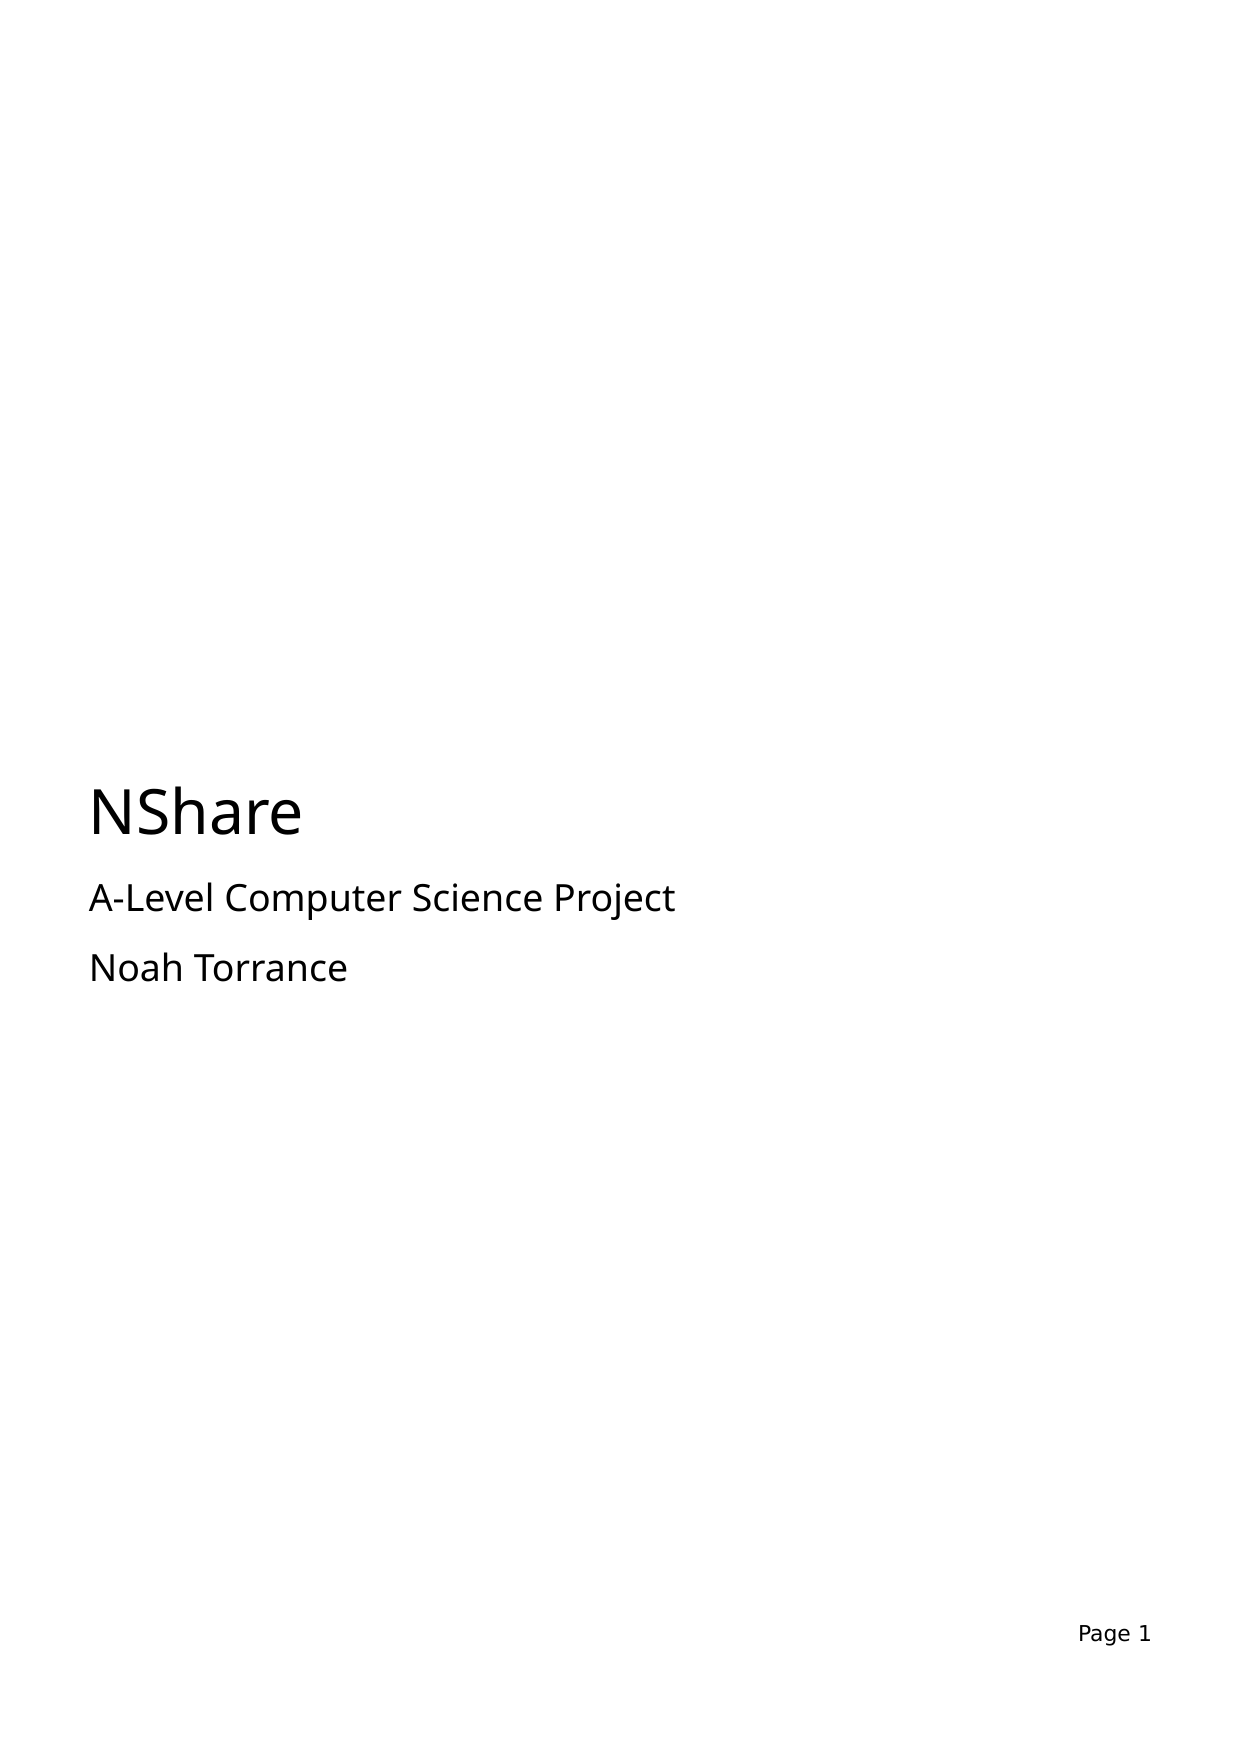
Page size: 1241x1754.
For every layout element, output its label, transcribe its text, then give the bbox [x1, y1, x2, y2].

subtitle A-Level Computer Science Project [88, 871, 1152, 922]
title NShare [88, 768, 1152, 853]
subtitle Noah Torrance [88, 941, 1152, 992]
